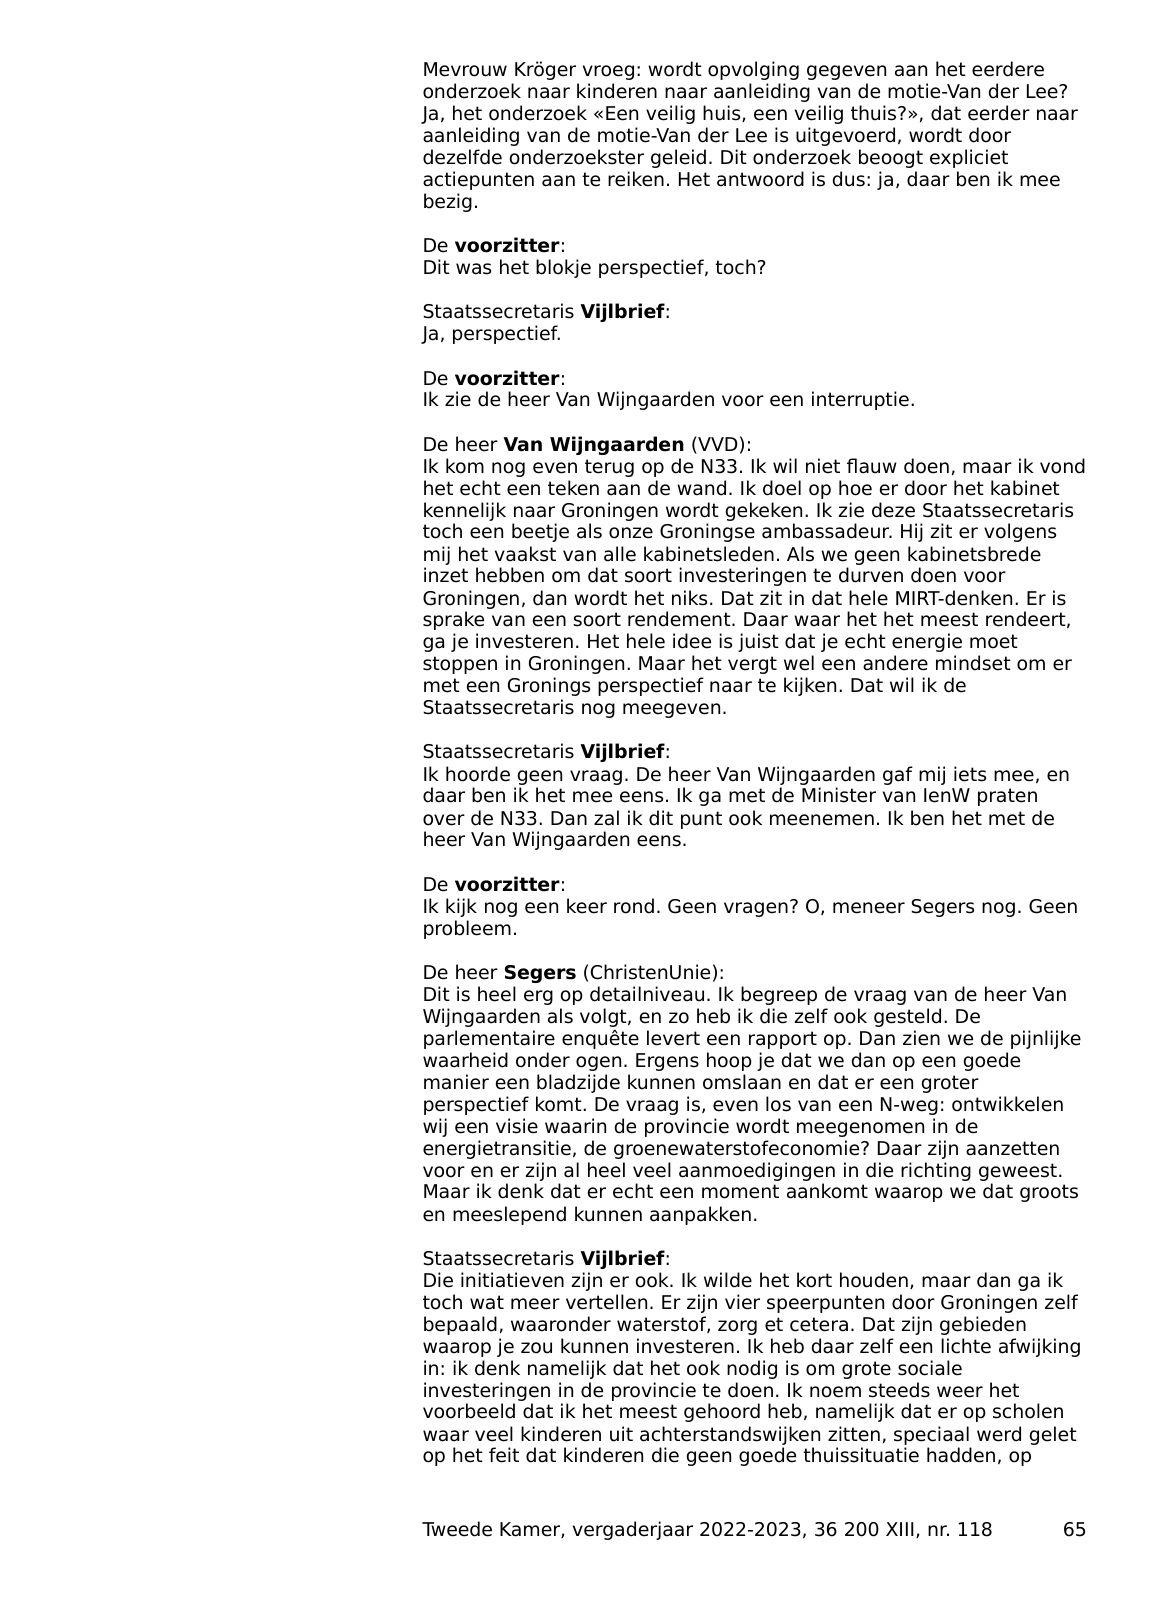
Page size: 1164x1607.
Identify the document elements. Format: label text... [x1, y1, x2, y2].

text Staatssecretaris Vijlbrief: [422, 301, 1087, 323]
text Dit was het blokje perspectief, toch? [422, 257, 1087, 279]
text Ik hoorde geen vraag. De heer Van Wijngaarden gaf mij iets mee, en daar ben ik het mee eens. Ik ga met de Minister van IenW praten over de N33. Dan zal ik dit punt ook meenemen. Ik ben het met de heer Van Wijngaarden eens. [422, 763, 1087, 851]
text Ja, perspectief. [422, 323, 1087, 345]
text Mevrouw Kröger vroeg: wordt opvolging gegeven aan het eerdere onderzoek naar kinderen naar aanleiding van de motie-Van der Lee? Ja, het onderzoek «Een veilig huis, een veilig thuis?», dat eerder naar aanleiding van de motie-Van der Lee is uitgevoerd, wordt door dezelfde onderzoekster geleid. Dit onderzoek beoogt expliciet actiepunten aan te reiken. Het antwoord is dus: ja, daar ben ik mee bezig. [422, 59, 1087, 213]
text Ik kijk nog een keer rond. Geen vragen? O, meneer Segers nog. Geen probleem. [422, 896, 1087, 939]
text Ik kom nog even terug op de N33. Ik wil niet flauw doen, maar ik vond het echt een teken aan de wand. Ik doel op hoe er door het kabinet kennelijk naar Groningen wordt gekeken. Ik zie deze Staatssecretaris toch een beetje als onze Groningse ambassadeur. Hij zit er volgens mij het vaakst van alle kabinetsleden. Als we geen kabinetsbrede inzet hebben om dat soort investeringen te durven doen voor Groningen, dan wordt het niks. Dat zit in dat hele MIRT-denken. Er is sprake van een soort rendement. Daar waar het het meest rendeert, ga je investeren. Het hele idee is juist dat je echt energie moet stoppen in Groningen. Maar het vergt wel een andere mindset om er met een Gronings perspectief naar te kijken. Dat wil ik de Staatssecretaris nog meegeven. [422, 456, 1087, 719]
text Die initiatieven zijn er ook. Ik wilde het kort houden, maar dan ga ik toch wat meer vertellen. Er zijn vier speerpunten door Groningen zelf bepaald, waaronder waterstof, zorg et cetera. Dat zijn gebieden waarop je zou kunnen investeren. Ik heb daar zelf een lichte afwijking in: ik denk namelijk dat het ook nodig is om grote sociale investeringen in de provincie te doen. Ik noem steeds weer het voorbeeld dat ik het meest gehoord heb, namelijk dat er op scholen waar veel kinderen uit achterstandswijken zitten, speciaal werd gelet op het feit dat kinderen die geen goede thuissituatie hadden, op [422, 1269, 1087, 1467]
text Dit is heel erg op detailniveau. Ik begreep de vraag van de heer Van Wijngaarden als volgt, en zo heb ik die zelf ook gesteld. De parlementaire enquête levert een rapport op. Dan zien we de pijnlijke waarheid onder ogen. Ergens hoop je dat we dan op een goede manier een bladzijde kunnen omslaan en dat er een groter perspectief komt. De vraag is, even los van een N-weg: ontwikkelen wij een visie waarin de provincie wordt meegenomen in de energietransitie, de groenewaterstofeconomie? Daar zijn aanzetten voor en er zijn al heel veel aanmoedigingen in die richting geweest. Maar ik denk dat er echt een moment aankomt waarop we dat groots en meeslepend kunnen aanpakken. [422, 984, 1087, 1225]
text Staatssecretaris Vijlbrief: [422, 1248, 1087, 1269]
text De heer Segers (ChristenUnie): [422, 962, 1087, 984]
text Staatssecretaris Vijlbrief: [422, 741, 1087, 763]
text De heer Van Wijngaarden (VVD): [422, 433, 1087, 456]
text Ik zie de heer Van Wijngaarden voor een interruptie. [422, 389, 1087, 411]
text De voorzitter: [422, 235, 1087, 257]
text De voorzitter: [422, 367, 1087, 389]
text De voorzitter: [422, 873, 1087, 896]
